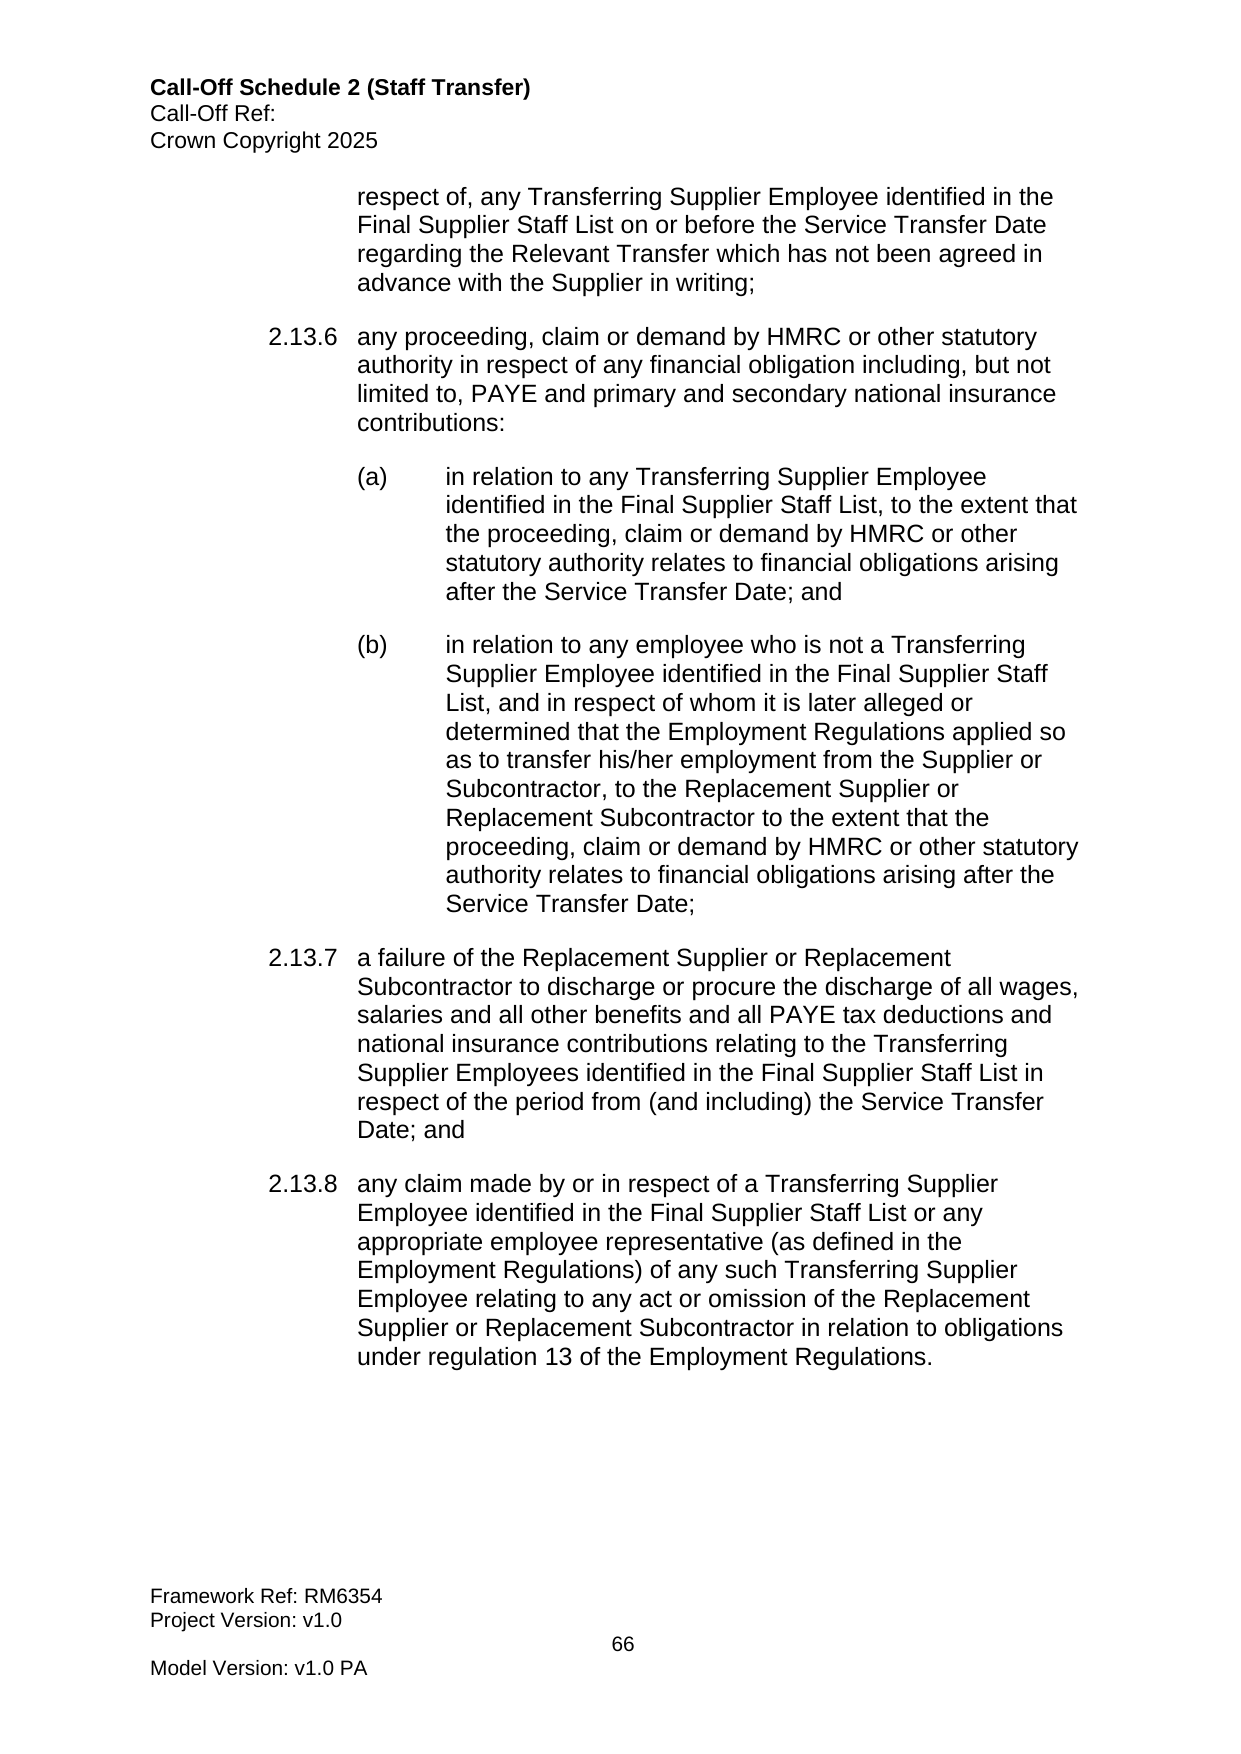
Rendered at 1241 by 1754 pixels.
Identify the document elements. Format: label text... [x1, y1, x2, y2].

subtitle in relation to any employee who is not a Transferring Supplier Employee identified in the Final Supplier Staff List, and in respect of whom it is later alleged or determined that the Employment Regulations applied so as to transfer his/her employment from the Supplier or Subcontractor, to the Replacement Supplier or Replacement Subcontractor to the extent that the proceeding, claim or demand by HMRC or other statutory authority relates to financial obligations arising after the Service Transfer Date; [357, 630, 1090, 918]
list any proceeding, claim or demand by HMRC or other statutory authority in respect of any financial obligation including, but not limited to, PAYE and primary and secondary national insurance contributions: [268, 322, 1090, 437]
list a failure of the Replacement Supplier or Replacement Subcontractor to discharge or procure the discharge of all wages, salaries and all other benefits and all PAYE tax deductions and national insurance contributions relating to the Transferring Supplier Employees identified in the Final Supplier Staff List in respect of the period from (and including) the Service Transfer Date; and [268, 943, 1090, 1144]
list respect of, any Transferring Supplier Employee identified in the Final Supplier Staff List on or before the Service Transfer Date regarding the Relevant Transfer which has not been agreed in advance with the Supplier in writing; [268, 182, 1090, 297]
list any claim made by or in respect of a Transferring Supplier Employee identified in the Final Supplier Staff List or any appropriate employee representative (as defined in the Employment Regulations) of any such Transferring Supplier Employee relating to any act or omission of the Replacement Supplier or Replacement Subcontractor in relation to obligations under regulation 13 of the Employment Regulations. [268, 1169, 1090, 1370]
subtitle in relation to any Transferring Supplier Employee identified in the Final Supplier Staff List, to the extent that the proceeding, claim or demand by HMRC or other statutory authority relates to financial obligations arising after the Service Transfer Date; and [357, 462, 1090, 605]
